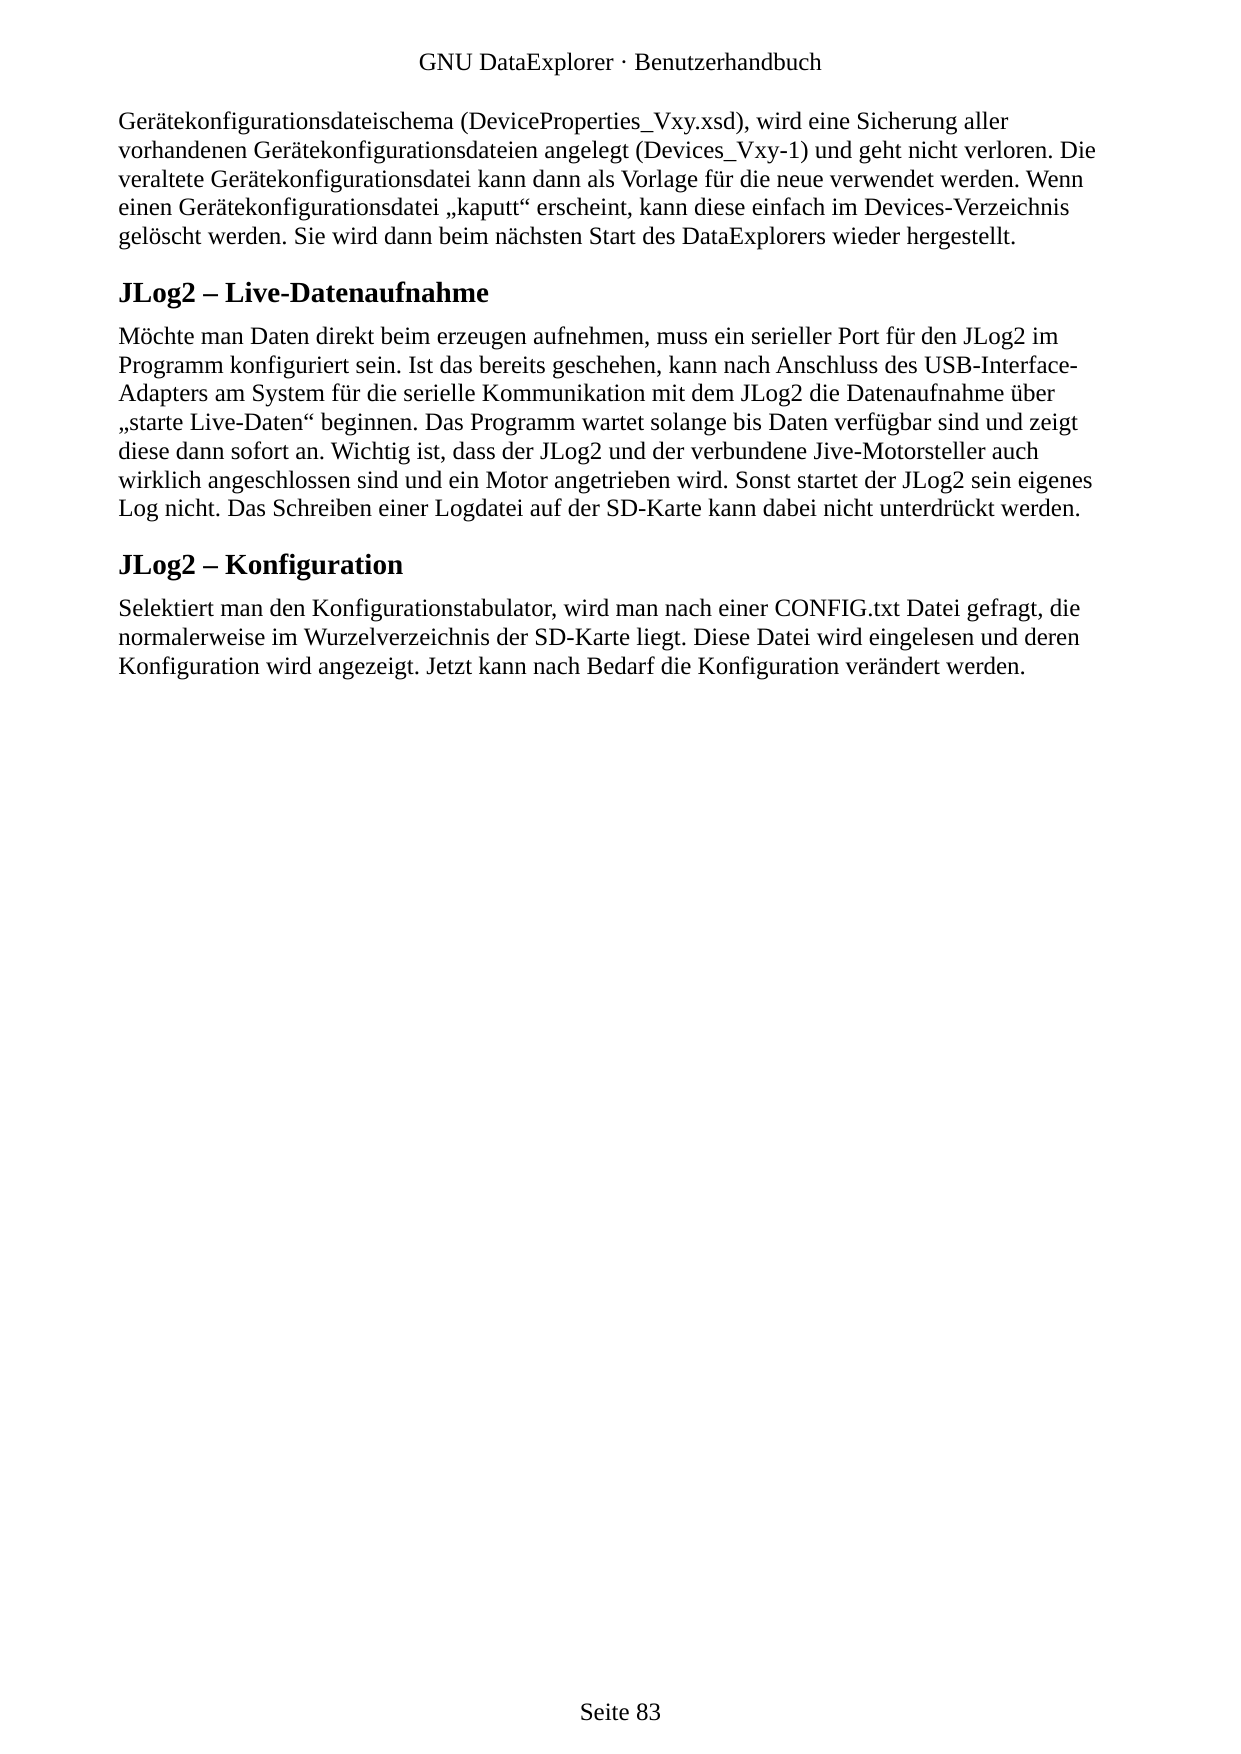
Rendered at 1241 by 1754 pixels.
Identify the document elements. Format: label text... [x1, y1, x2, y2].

subtitle JLog2 – Konfiguration [118, 547, 1122, 581]
text Selektiert man den Konfigurationstabulator, wird man nach einer CONFIG.txt Datei gefragt, die normalerweise im Wurzelverzeichnis der SD-Karte liegt. Diese Datei wird eingelesen und deren Konfiguration wird angezeigt. Jetzt kann nach Bedarf die Konfiguration verändert werden. [118, 593, 1122, 679]
subtitle JLog2 – Live-Datenaufnahme [118, 275, 1122, 308]
text Möchte man Daten direkt beim erzeugen aufnehmen, muss ein serieller Port für den JLog2 im Programm konfiguriert sein. Ist das bereits geschehen, kann nach Anschluss des USB-Interface-Adapters am System für die serielle Kommunikation mit dem JLog2 die Datenaufnahme über „starte Live-Daten“ beginnen. Das Programm wartet solange bis Daten verfügbar sind und zeigt diese dann sofort an. Wichtig ist, dass der JLog2 und der verbundene Jive-Motorsteller auch wirklich angeschlossen sind und ein Motor angetrieben wird. Sonst startet der JLog2 sein eigenes Log nicht. Das Schreiben einer Logdatei auf der SD-Karte kann dabei nicht unterdrückt werden. [118, 321, 1122, 522]
text Gerätekonfigurationsdateischema (DeviceProperties_Vxy.xsd), wird eine Sicherung aller vorhandenen Gerätekonfigurationsdateien angelegt (Devices_Vxy-1) und geht nicht verloren. Die veraltete Gerätekonfigurationsdatei kann dann als Vorlage für die neue verwendet werden. Wenn einen Gerätekonfigurationsdatei „kaputt“ erscheint, kann diese einfach im Devices-Verzeichnis gelöscht werden. Sie wird dann beim nächsten Start des DataExplorers wieder hergestellt. [118, 106, 1122, 250]
